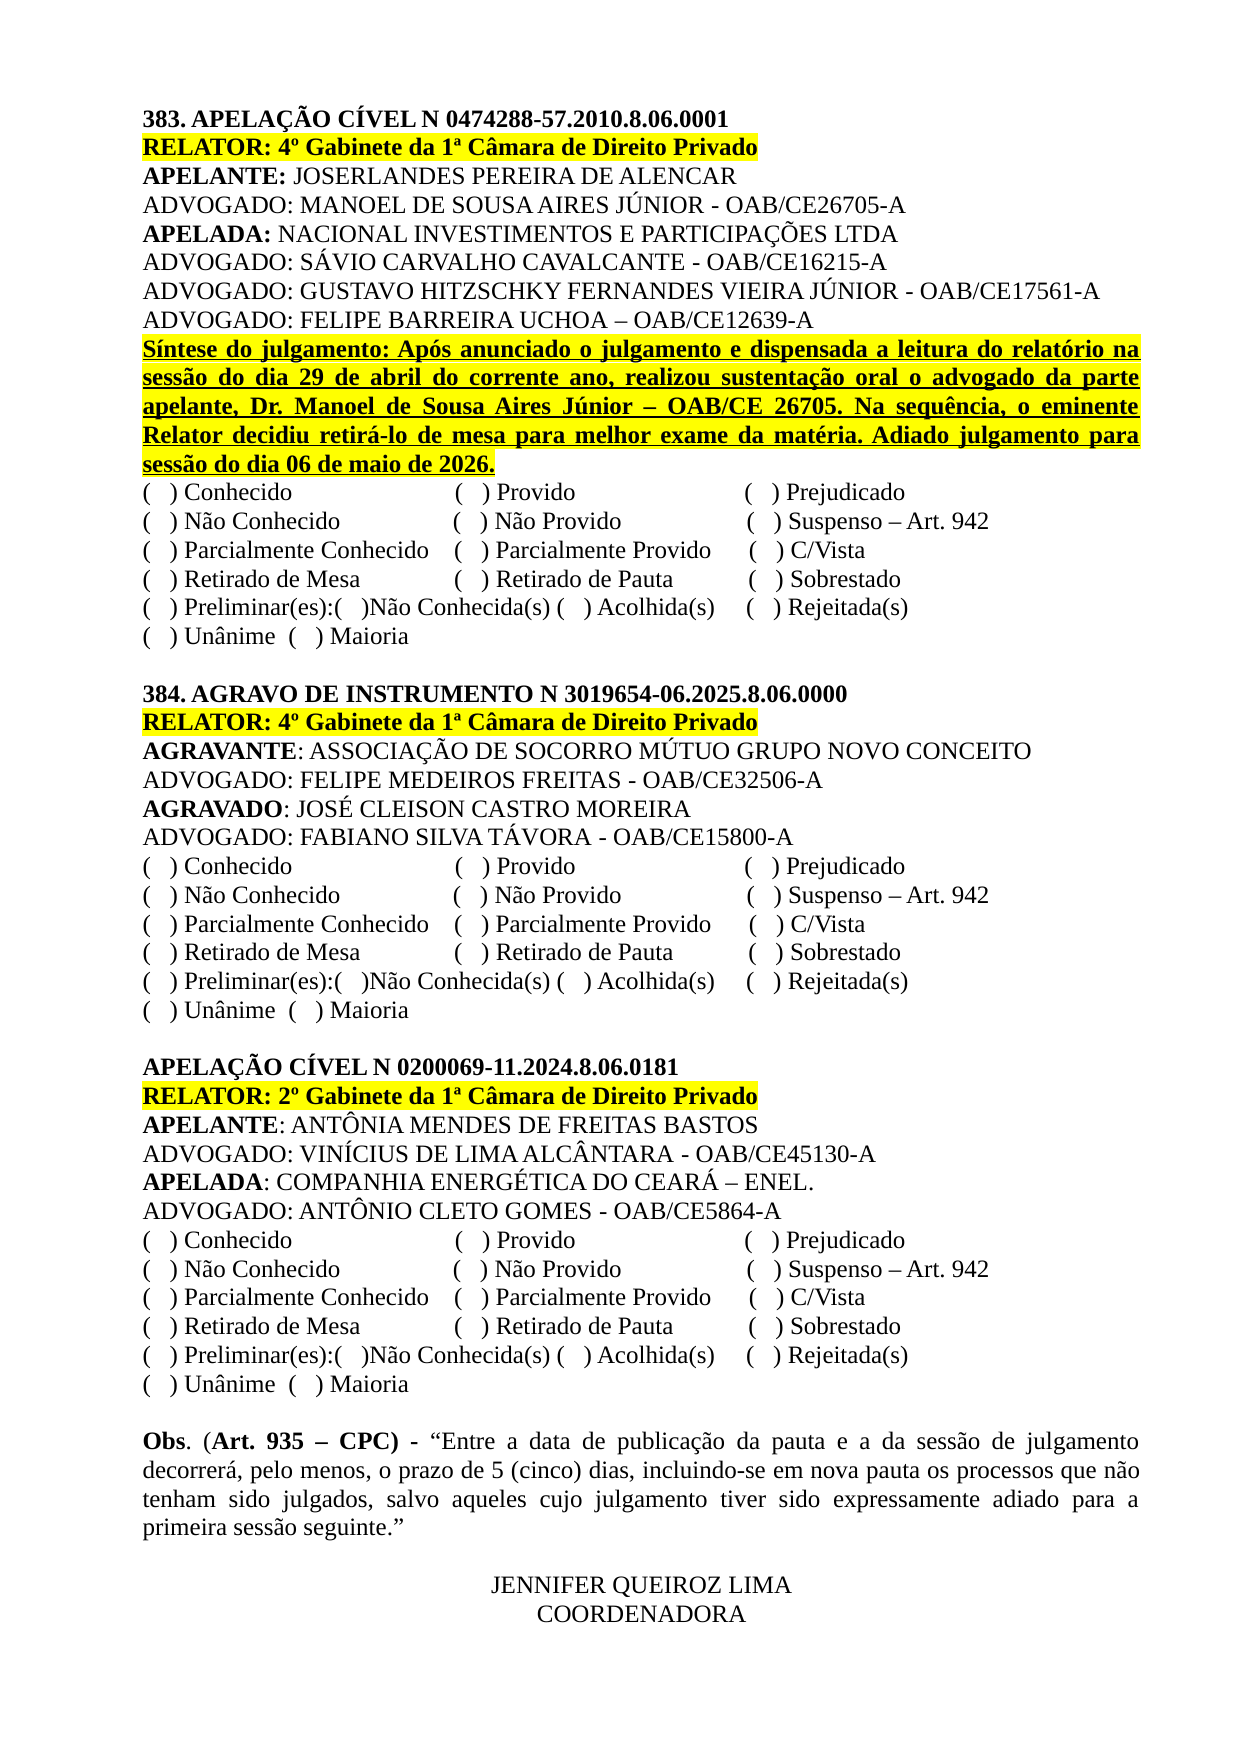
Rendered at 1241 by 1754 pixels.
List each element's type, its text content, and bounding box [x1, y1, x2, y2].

text ( ) Preliminar(es):( )Não Conhecida(s) ( ) Acolhida(s) ( ) Rejeitada(s) [142, 1340, 1158, 1369]
text ( ) Unânime ( ) Maioria [142, 1369, 1141, 1397]
text ( ) Parcialmente Conhecido ( ) Parcialmente Provido ( ) C/Vista [142, 909, 1158, 937]
text ( ) Unânime ( ) Maioria [142, 621, 1141, 650]
text ( ) Não Conhecido ( ) Não Provido ( ) Suspenso – Art. 942 [142, 880, 1158, 909]
text ( ) Retirado de Mesa ( ) Retirado de Pauta ( ) Sobrestado [142, 1311, 1158, 1340]
text ( ) Preliminar(es):( )Não Conhecida(s) ( ) Acolhida(s) ( ) Rejeitada(s) [142, 592, 1158, 621]
text ( ) Unânime ( ) Maioria [142, 995, 1141, 1024]
text ( ) Não Conhecido ( ) Não Provido ( ) Suspenso – Art. 942 [142, 1254, 1158, 1282]
text 383. APELAÇÃO CÍVEL N 0474288-57.2010.8.06.0001 RELATOR: 4º Gabinete da 1ª Câmara de Direito Privado APELANTE: JOSERLANDES PEREIRA DE ALENCAR ADVOGADO: MANOEL DE SOUSA AIRES JÚNIOR - OAB/CE26705-A APELADA: NACIONAL INVESTIMENTOS E PARTICIPAÇÕES LTDA ADVOGADO: SÁVIO CARVALHO CAVALCANTE - OAB/CE16215-A ADVOGADO: GUSTAVO HITZSCHKY FERNANDES VIEIRA JÚNIOR - OAB/CE17561-A ADVOGADO: FELIPE BARREIRA UCHOA – OAB/CE12639-A [142, 104, 1141, 334]
text ( ) Retirado de Mesa ( ) Retirado de Pauta ( ) Sobrestado [142, 937, 1158, 966]
text ( ) Não Conhecido ( ) Não Provido ( ) Suspenso – Art. 942 [142, 506, 1158, 535]
text ( ) Conhecido ( ) Provido ( ) Prejudicado [142, 477, 1141, 506]
text ( ) Parcialmente Conhecido ( ) Parcialmente Provido ( ) C/Vista [142, 535, 1158, 564]
text ( ) Preliminar(es):( )Não Conhecida(s) ( ) Acolhida(s) ( ) Rejeitada(s) [142, 966, 1158, 995]
text ( ) Retirado de Mesa ( ) Retirado de Pauta ( ) Sobrestado [142, 564, 1158, 592]
text 384. AGRAVO DE INSTRUMENTO N 3019654-06.2025.8.06.0000 RELATOR: 4º Gabinete da 1ª Câmara de Direito Privado AGRAVANTE: ASSOCIAÇÃO DE SOCORRO MÚTUO GRUPO NOVO CONCEITO ADVOGADO: FELIPE MEDEIROS FREITAS - OAB/CE32506-A AGRAVADO: JOSÉ CLEISON CASTRO MOREIRA ADVOGADO: FABIANO SILVA TÁVORA - OAB/CE15800-A ( ) Conhecido ( ) Provido ( ) Prejudicado [142, 679, 1141, 880]
text Síntese do julgamento: Após anunciado o julgamento e dispensada a leitura do relatório na [142, 334, 1141, 359]
text COORDENADORA [142, 1599, 1141, 1627]
text APELAÇÃO CÍVEL N 0200069-11.2024.8.06.0181 RELATOR: 2º Gabinete da 1ª Câmara de Direito Privado APELANTE: ANTÔNIA MENDES DE FREITAS BASTOS ADVOGADO: VINÍCIUS DE LIMA ALCÂNTARA - OAB/CE45130-A APELADA: COMPANHIA ENERGÉTICA DO CEARÁ – ENEL. ADVOGADO: ANTÔNIO CLETO GOMES - OAB/CE5864-A ( ) Conhecido ( ) Provido ( ) Prejudicado [142, 1052, 1141, 1254]
text Obs. (Art. 935 – CPC) - “Entre a data de publicação da pauta e a da sessão de julgamento decorrerá, pelo menos, o prazo de 5 (cinco) dias, incluindo-se em nova pauta os processos que não tenham sido julgados, salvo aqueles cujo julgamento tiver sido expressamente adiado para a primeira sessão seguinte.” [142, 1426, 1141, 1541]
text sessão do dia 29 de abril do corrente ano, realizou sustentação oral o advogado da parte apelante, Dr. Manoel de Sousa Aires Júnior – OAB/CE 26705. Na sequência, o eminente Relator decidiu retirá-lo de mesa para melhor exame da matéria. Adiado julgamento para sessão do dia 06 de maio de 2026. [142, 360, 1141, 477]
text JENNIFER QUEIROZ LIMA [142, 1570, 1141, 1599]
text ( ) Parcialmente Conhecido ( ) Parcialmente Provido ( ) C/Vista [142, 1282, 1158, 1311]
